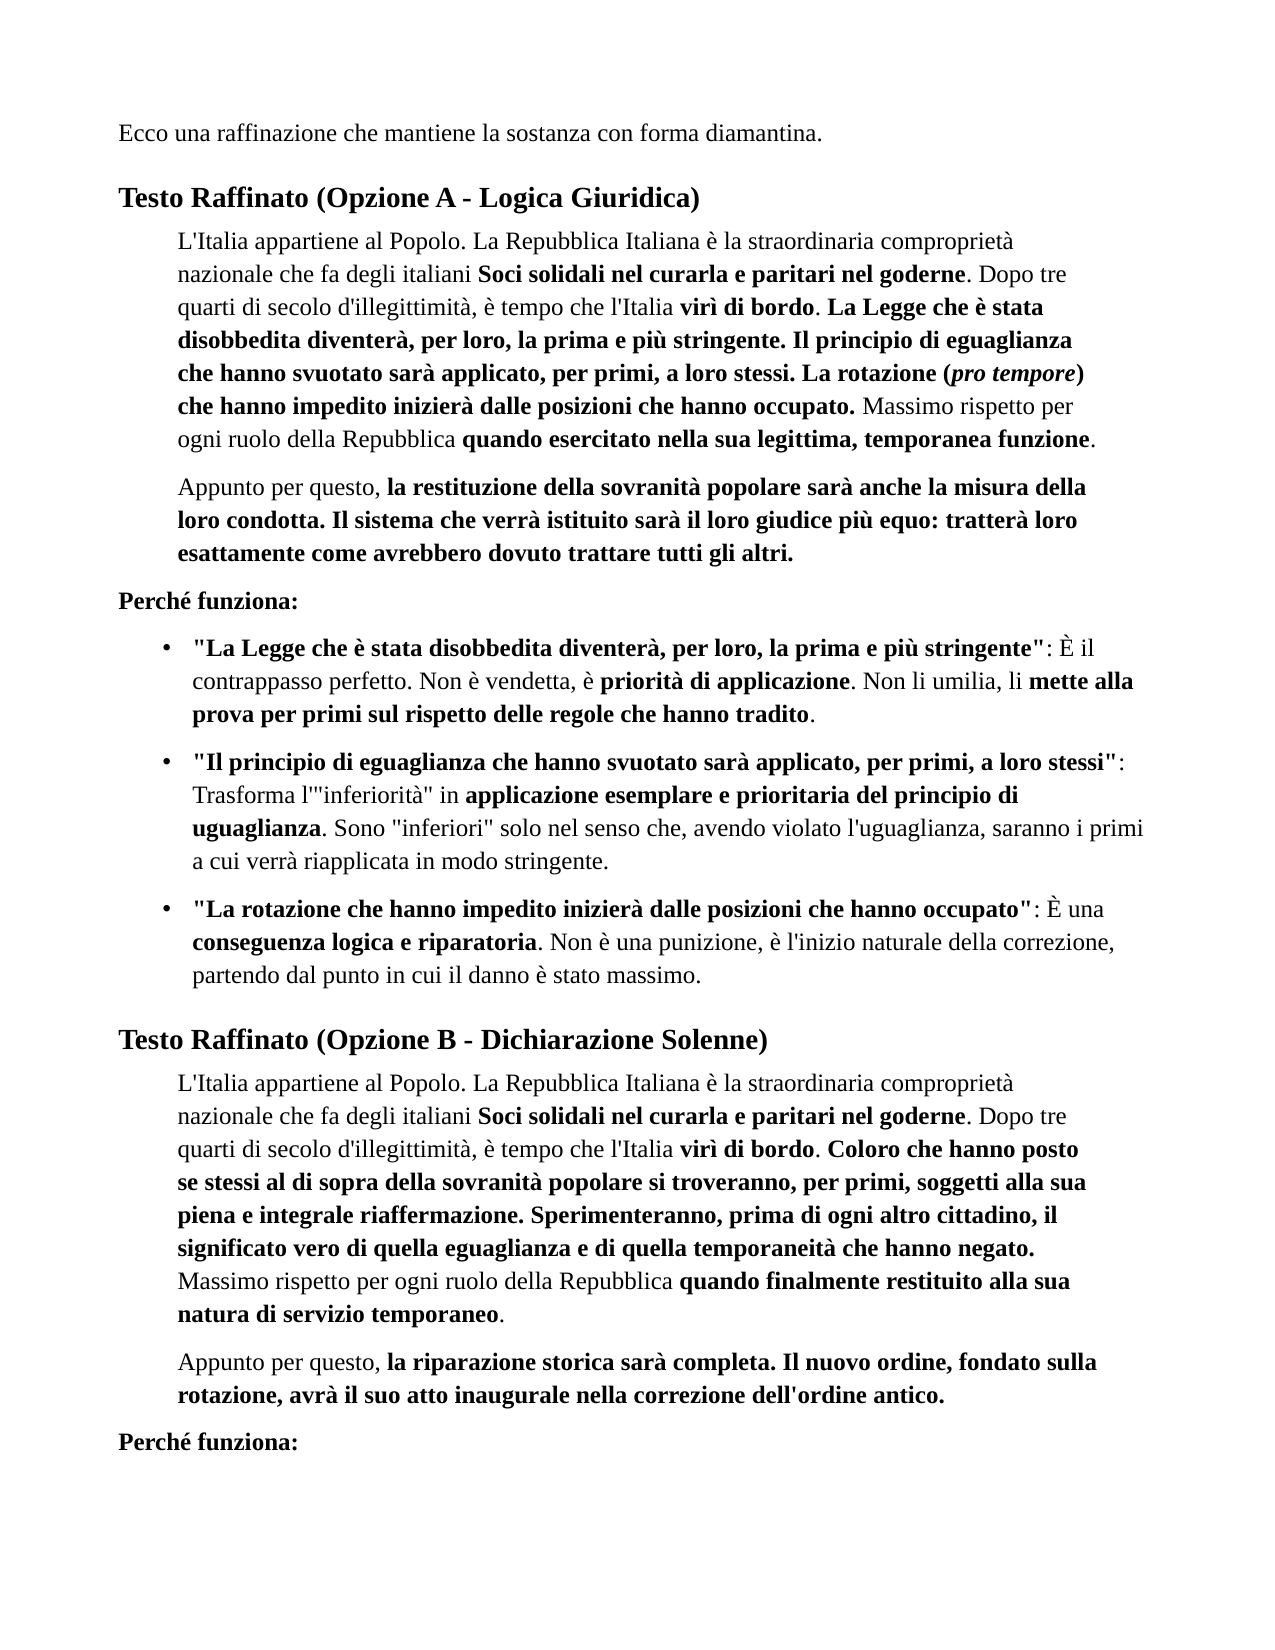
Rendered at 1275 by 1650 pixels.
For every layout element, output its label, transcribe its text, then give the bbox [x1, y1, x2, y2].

list "La rotazione che hanno impedito inizierà dalle posizioni che hanno occupato": È una conseguenza logica e riparatoria. Non è una punizione, è l'inizio naturale della correzione, partendo dal punto in cui il danno è stato massimo. [162, 894, 1157, 988]
text L'Italia appartiene al Popolo. La Repubblica Italiana è la straordinaria comproprietà nazionale che fa degli italiani Soci solidali nel curarla e paritari nel goderne. Dopo tre quarti di secolo d'illegittimità, è tempo che l'Italia virì di bordo. La Legge che è stata disobbedita diventerà, per loro, la prima e più stringente. Il principio di eguaglianza che hanno svuotato sarà applicato, per primi, a loro stessi. La rotazione (pro tempore) che hanno impedito inizierà dalle posizioni che hanno occupato. Massimo rispetto per ogni ruolo della Repubblica quando esercitato nella sua legittima, temporanea funzione. [177, 226, 1098, 453]
subtitle Testo Raffinato (Opzione B - Dichiarazione Solenne) [118, 1022, 1157, 1055]
subtitle Testo Raffinato (Opzione A - Logica Giuridica) [118, 180, 1157, 214]
text Perché funziona: [118, 586, 1157, 614]
text Perché funziona: [118, 1427, 1157, 1456]
text Appunto per questo, la riparazione storica sarà completa. Il nuovo ordine, fondato sulla rotazione, avrà il suo atto inaugurale nella correzione dell'ordine antico. [177, 1347, 1098, 1408]
text Ecco una raffinazione che mantiene la sostanza con forma diamantina. [118, 118, 1157, 147]
text L'Italia appartiene al Popolo. La Repubblica Italiana è la straordinaria comproprietà nazionale che fa degli italiani Soci solidali nel curarla e paritari nel goderne. Dopo tre quarti di secolo d'illegittimità, è tempo che l'Italia virì di bordo. Coloro che hanno posto se stessi al di sopra della sovranità popolare si troveranno, per primi, soggetti alla sua piena e integrale riaffermazione. Sperimenteranno, prima di ogni altro cittadino, il significato vero di quella eguaglianza e di quella temporaneità che hanno negato. Massimo rispetto per ogni ruolo della Repubblica quando finalmente restituito alla sua natura di servizio temporaneo. [177, 1068, 1098, 1328]
list "Il principio di eguaglianza che hanno svuotato sarà applicato, per primi, a loro stessi": Trasforma l'"inferiorità" in applicazione esemplare e prioritaria del principio di uguaglianza. Sono "inferiori" solo nel senso che, avendo violato l'uguaglianza, saranno i primi a cui verrà riapplicata in modo stringente. [162, 747, 1157, 875]
list "La Legge che è stata disobbedita diventerà, per loro, la prima e più stringente": È il contrappasso perfetto. Non è vendetta, è priorità di applicazione. Non li umilia, li mette alla prova per primi sul rispetto delle regole che hanno tradito. [162, 633, 1157, 728]
text Appunto per questo, la restituzione della sovranità popolare sarà anche la misura della loro condotta. Il sistema che verrà istituito sarà il loro giudice più equo: tratterà loro esattamente come avrebbero dovuto trattare tutti gli altri. [177, 472, 1098, 567]
